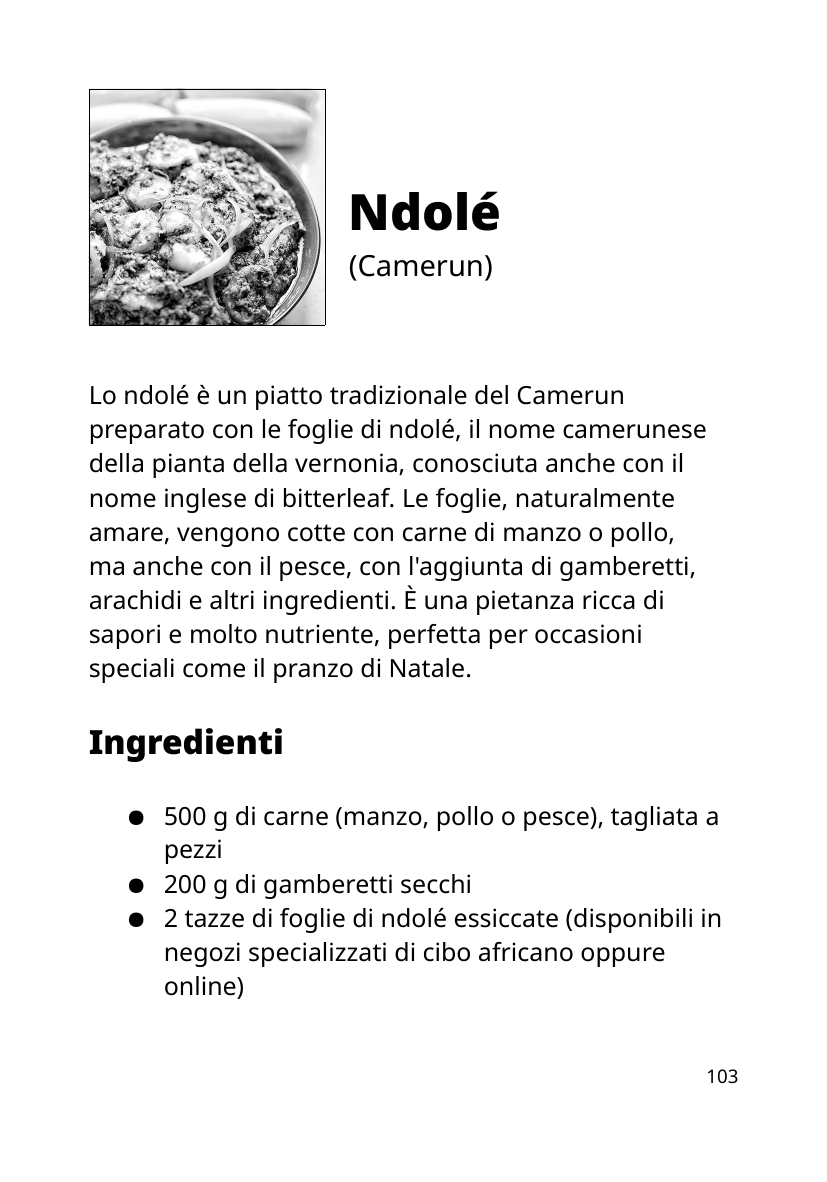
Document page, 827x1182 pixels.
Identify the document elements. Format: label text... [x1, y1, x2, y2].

picture [90, 90, 325, 325]
list 2 tazze di foglie di ndolé essiccate (disponibili in negozi specializzati di cibo africano oppure online) [126, 900, 738, 1002]
text (Camerun) [326, 245, 738, 285]
text Ingredienti [88, 719, 732, 764]
text Ndolé [326, 177, 738, 245]
text Lo ndolé è un piatto tradizionale del Camerun preparato con le foglie di ndolé, il nome camerunese della pianta della vernonia, conosciuta anche con il nome inglese di bitterleaf. Le foglie, naturalmente amare, vengono cotte con carne di manzo o pollo, ma anche con il pesce, con l'aggiunta di gamberetti, arachidi e altri ingredienti. È una pietanza ricca di sapori e molto nutriente, perfetta per occasioni speciali come il pranzo di Natale. [88, 378, 709, 684]
list 500 g di carne (manzo, pollo o pesce), tagliata a pezzi [126, 798, 738, 866]
list 200 g di gamberetti secchi [126, 866, 738, 900]
